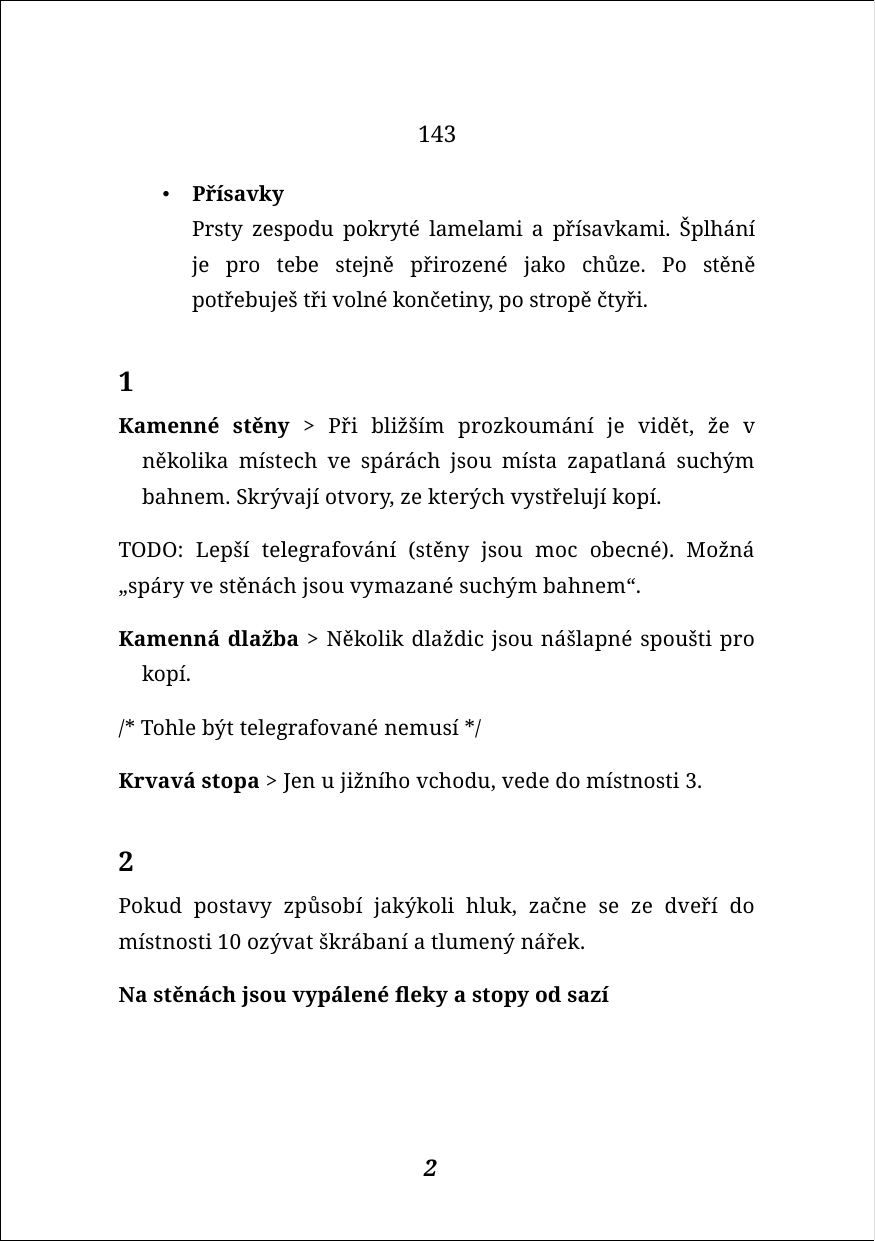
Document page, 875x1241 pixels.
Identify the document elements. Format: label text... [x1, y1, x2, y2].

list Přísavky Prsty zespodu pokryté lamelami a přísavkami. Šplhání je pro tebe stejně přirozené jako chůze. Po stěně potřebuješ tři volné končetiny, po stropě čtyři. [162, 179, 756, 314]
text Pokud postavy způsobí jakýkoli hluk, začne se ze dveří do místnosti 10 ozývat škrábaní a tlumený nářek. [118, 892, 756, 956]
text Kamenné stěny > Při bližším prozkoumání je vidět, že v několika místech ve spárách jsou místa zapatlaná suchým bahnem. Skrývají otvory, ze kterých vystřelují kopí. [118, 411, 756, 511]
subtitle 2 [118, 843, 756, 880]
text /* Tohle být telegrafované nemusí */ [118, 713, 756, 741]
text Na stěnách jsou vypálené fleky a stopy od sazí [118, 980, 756, 1009]
subtitle 1 [118, 362, 756, 399]
text Kamenná dlažba > Několik dlaždic jsou nášlapné spoušti pro kopí. [118, 624, 756, 688]
text TODO: Lepší telegrafování (stěny jsou moc obecné). Možná „spáry ve stěnách jsou vymazané suchým bahnem“. [118, 535, 756, 599]
text Krvavá stopa > Jen u jižního vchodu, vede do místnosti 3. [118, 766, 756, 794]
